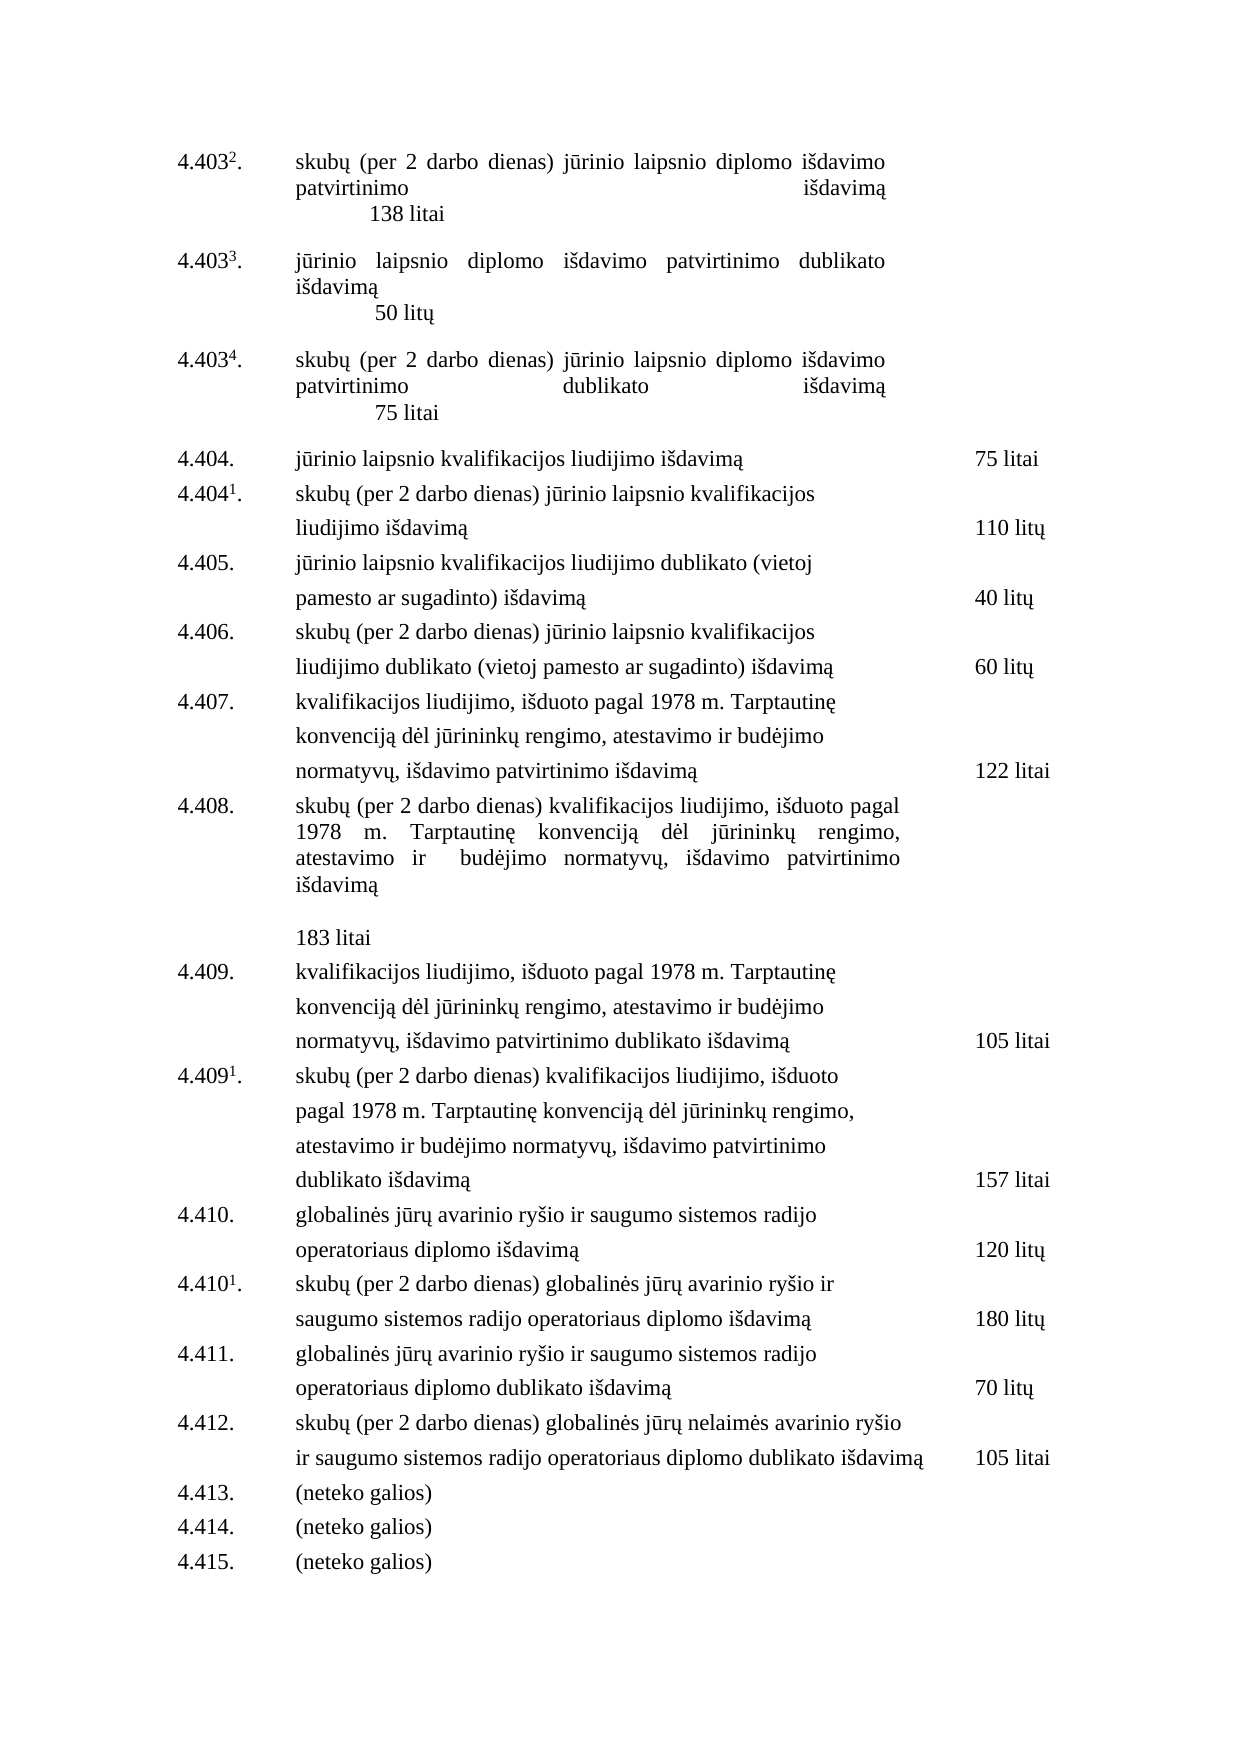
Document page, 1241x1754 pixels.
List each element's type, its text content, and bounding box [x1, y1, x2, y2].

text saugumo sistemos radijo operatoriaus diplomo išdavimą 180 litų [177, 1305, 1122, 1331]
text 4.404. jūrinio laipsnio kvalifikacijos liudijimo išdavimą 75 litai [177, 445, 1122, 471]
text 4.411. globalinės jūrų avarinio ryšio ir saugumo sistemos radijo [177, 1340, 1122, 1366]
text 4.4033. jūrinio laipsnio diplomo išdavimo patvirtinimo dublikato išdavimą 50 litų [177, 247, 886, 326]
text 4.4101. skubų (per 2 darbo dienas) globalinės jūrų avarinio ryšio ir [177, 1270, 1122, 1297]
text 4.4034. skubų (per 2 darbo dienas) jūrinio laipsnio diplomo išdavimo patvirtinimo dublikato išdavimą 75 litai [177, 346, 886, 425]
text 4.409. kvalifikacijos liudijimo, išduoto pagal 1978 m. Tarptautinę [177, 958, 1122, 984]
text atestavimo ir budėjimo normatyvų, išdavimo patvirtinimo [177, 1132, 1122, 1158]
text liudijimo dublikato (vietoj pamesto ar sugadinto) išdavimą 60 litų [177, 653, 1122, 679]
text pagal 1978 m. Tarptautinę konvenciją dėl jūrininkų rengimo, [177, 1097, 1122, 1123]
text 4.410. globalinės jūrų avarinio ryšio ir saugumo sistemos radijo [177, 1201, 1122, 1227]
text normatyvų, išdavimo patvirtinimo išdavimą 122 litai [177, 757, 1122, 783]
text 4.414. (neteko galios) [177, 1513, 1122, 1539]
text 4.412. skubų (per 2 darbo dienas) globalinės jūrų nelaimės avarinio ryšio [177, 1409, 1122, 1436]
text 4.413. (neteko galios) [177, 1478, 1122, 1505]
text 4.408. skubų (per 2 darbo dienas) kvalifikacijos liudijimo, išduoto pagal 1978 m. Tarptautinę konvenciją dėl jūrininkų rengimo, atestavimo ir budėjimo normatyvų, išdavimo patvirtinimo išdavimą 183 litai [177, 792, 901, 950]
text 4.4041. skubų (per 2 darbo dienas) jūrinio laipsnio kvalifikacijos [177, 479, 1122, 506]
text 4.415. (neteko galios) [177, 1548, 1122, 1574]
text 4.407. kvalifikacijos liudijimo, išduoto pagal 1978 m. Tarptautinę [177, 688, 1122, 714]
text ir saugumo sistemos radijo operatoriaus diplomo dublikato išdavimą 105 litai [177, 1444, 1122, 1470]
text liudijimo išdavimą 110 litų [177, 514, 1122, 541]
text konvenciją dėl jūrininkų rengimo, atestavimo ir budėjimo [177, 722, 1122, 749]
text normatyvų, išdavimo patvirtinimo dublikato išdavimą 105 litai [177, 1028, 1122, 1054]
text 4.405. jūrinio laipsnio kvalifikacijos liudijimo dublikato (vietoj [177, 549, 1122, 575]
text operatoriaus diplomo dublikato išdavimą 70 litų [177, 1374, 1122, 1401]
text dublikato išdavimą 157 litai [177, 1166, 1122, 1193]
text 4.4091. skubų (per 2 darbo dienas) kvalifikacijos liudijimo, išduoto [177, 1062, 1122, 1089]
text 4.406. skubų (per 2 darbo dienas) jūrinio laipsnio kvalifikacijos [177, 618, 1122, 645]
text konvenciją dėl jūrininkų rengimo, atestavimo ir budėjimo [177, 993, 1122, 1019]
text pamesto ar sugadinto) išdavimą 40 litų [177, 584, 1122, 610]
text operatoriaus diplomo išdavimą 120 litų [177, 1236, 1122, 1262]
text 4.4032. skubų (per 2 darbo dienas) jūrinio laipsnio diplomo išdavimo patvirtinimo išdavimą 138 litai [177, 148, 886, 227]
